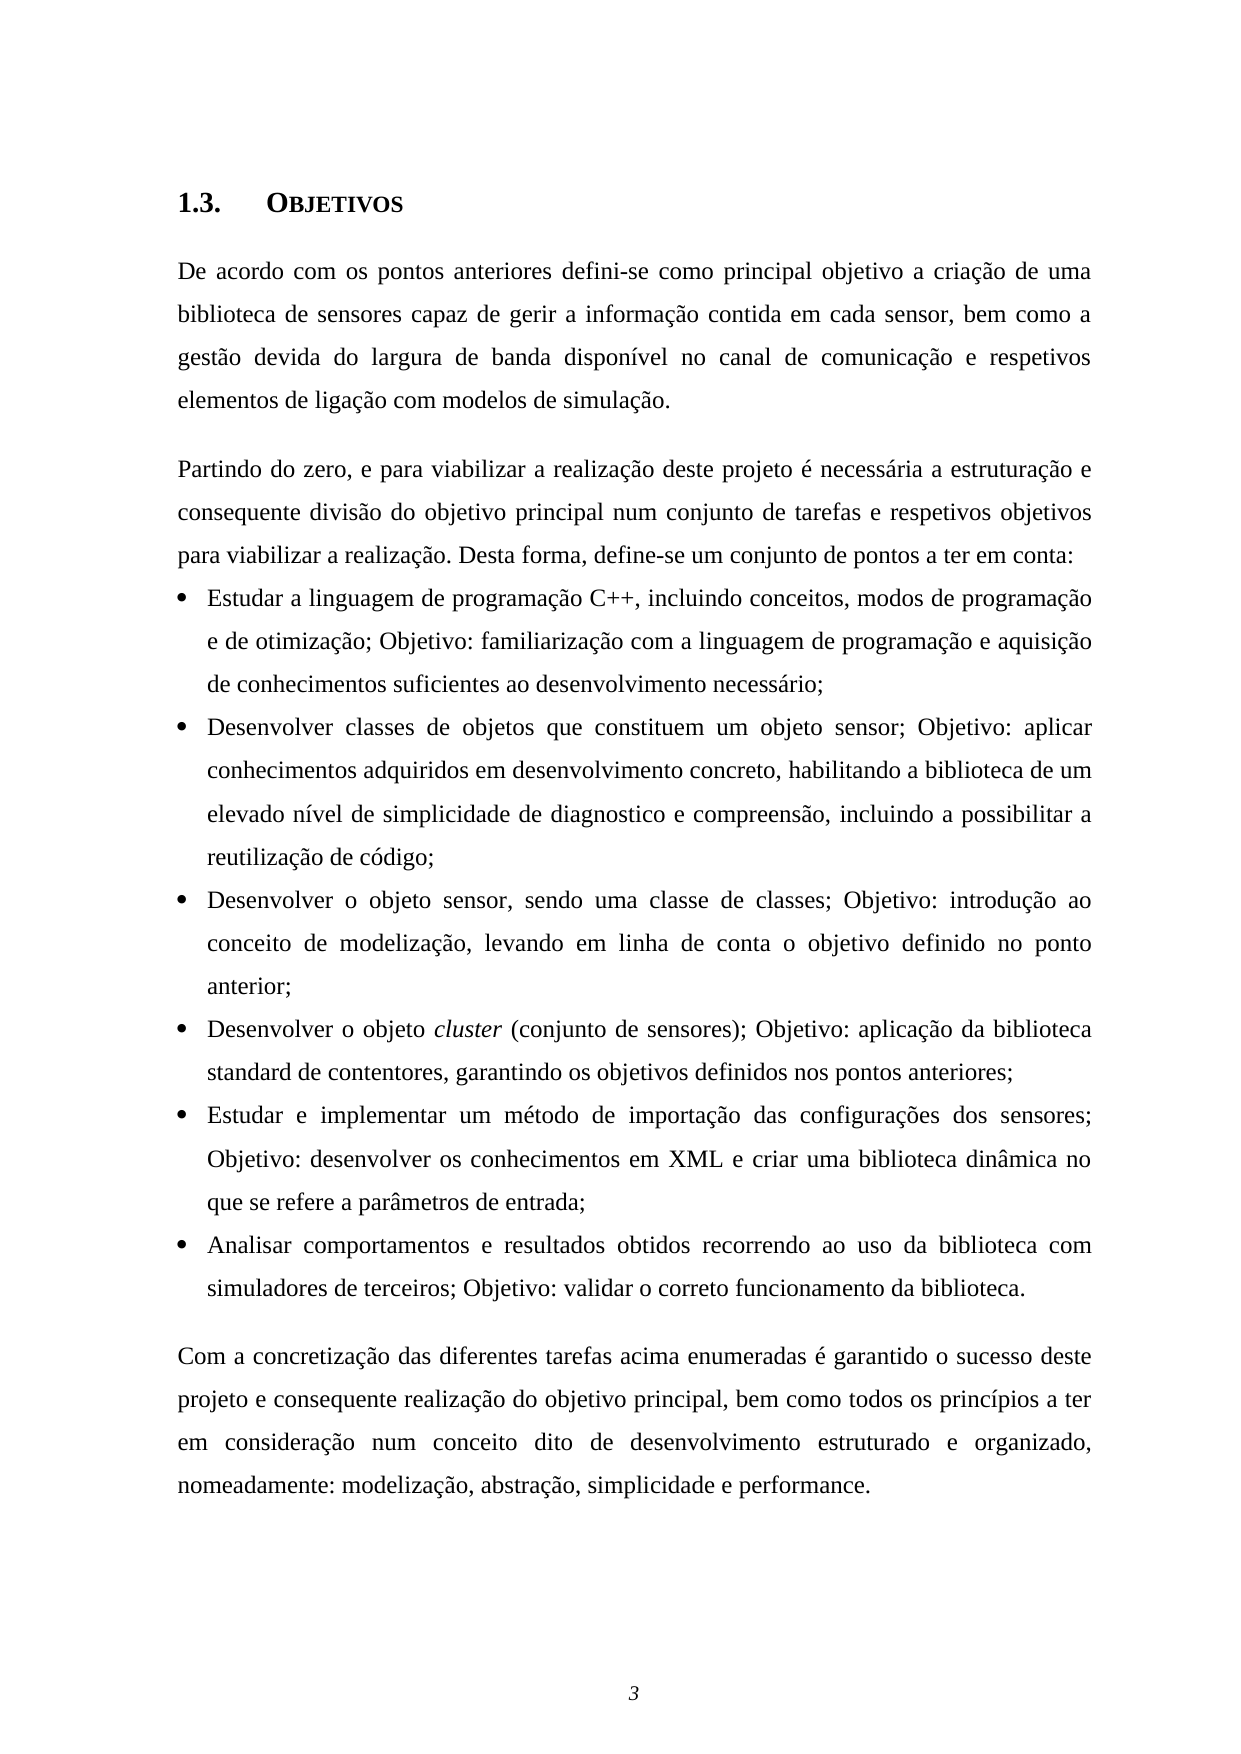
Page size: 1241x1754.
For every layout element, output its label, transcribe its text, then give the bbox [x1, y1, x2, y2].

list Desenvolver classes de objetos que constituem um objeto sensor; Objetivo: aplicar conhecimentos adquiridos em desenvolvimento concreto, habilitando a biblioteca de um elevado nível de simplicidade de diagnostico e compreensão, incluindo a possibilitar a reutilização de código; [177, 712, 1092, 871]
text De acordo com os pontos anteriores defini-se como principal objetivo a criação de uma biblioteca de sensores capaz de gerir a informação contida em cada sensor, bem como a gestão devida do largura de banda disponível no canal de comunicação e respetivos elementos de ligação com modelos de simulação. [177, 256, 1092, 414]
list Analisar comportamentos e resultados obtidos recorrendo ao uso da biblioteca com simuladores de terceiros; Objetivo: validar o correto funcionamento da biblioteca. [177, 1230, 1092, 1302]
text Partindo do zero, e para viabilizar a realização deste projeto é necessária a estruturação e consequente divisão do objetivo principal num conjunto de tarefas e respetivos objetivos para viabilizar a realização. Desta forma, define-se um conjunto de pontos a ter em conta: [177, 454, 1092, 569]
list Objetivos [177, 185, 1092, 219]
list Estudar a linguagem de programação C++, incluindo conceitos, modos de programação e de otimização; Objetivo: familiarização com a linguagem de programação e aquisição de conhecimentos suficientes ao desenvolvimento necessário; [177, 583, 1092, 698]
text Com a concretização das diferentes tarefas acima enumeradas é garantido o sucesso deste projeto e consequente realização do objetivo principal, bem como todos os princípios a ter em consideração num conceito dito de desenvolvimento estruturado e organizado, nomeadamente: modelização, abstração, simplicidade e performance. [177, 1341, 1092, 1499]
list Desenvolver o objeto cluster (conjunto de sensores); Objetivo: aplicação da biblioteca standard de contentores, garantindo os objetivos definidos nos pontos anteriores; [177, 1014, 1092, 1086]
list Estudar e implementar um método de importação das configurações dos sensores; Objetivo: desenvolver os conhecimentos em XML e criar uma biblioteca dinâmica no que se refere a parâmetros de entrada; [177, 1101, 1092, 1216]
list Desenvolver o objeto sensor, sendo uma classe de classes; Objetivo: introdução ao conceito de modelização, levando em linha de conta o objetivo definido no ponto anterior; [177, 885, 1092, 1000]
